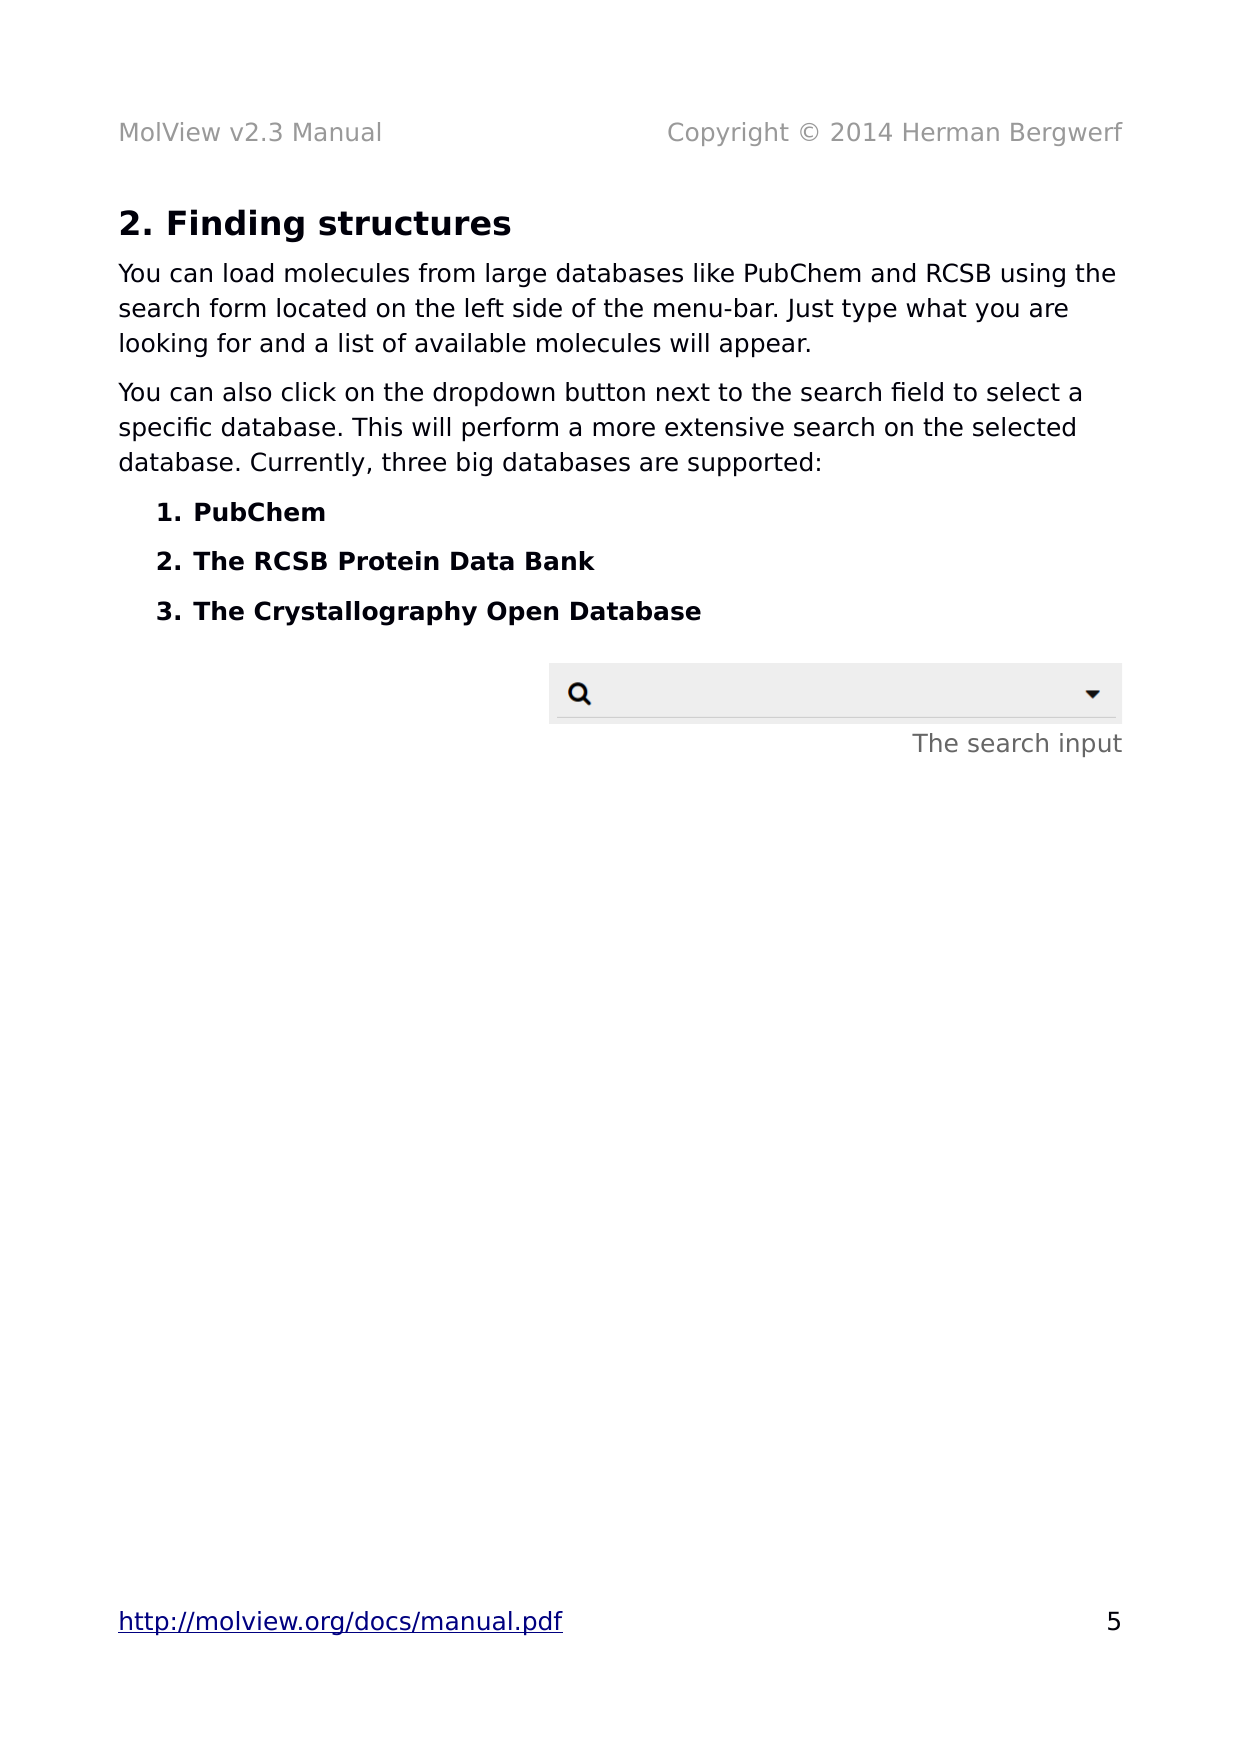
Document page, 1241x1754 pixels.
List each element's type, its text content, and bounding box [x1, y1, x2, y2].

list The Crystallography Open Database [156, 597, 1122, 626]
list The RCSB Protein Data Bank [156, 547, 1122, 577]
picture [549, 663, 1123, 724]
text You can also click on the dropdown button next to the search field to select a specific database. This will perform a more extensive search on the selected database. Currently, three big databases are supported: [118, 378, 1122, 477]
text You can load molecules from large databases like PubChem and RCSB using the search form located on the left side of the menu-bar. Just type what you are looking for and a list of available molecules will appear. [118, 259, 1122, 358]
text The search input [118, 647, 1122, 759]
subtitle 2. Finding structures [118, 205, 1122, 244]
list PubChem [156, 498, 1122, 527]
